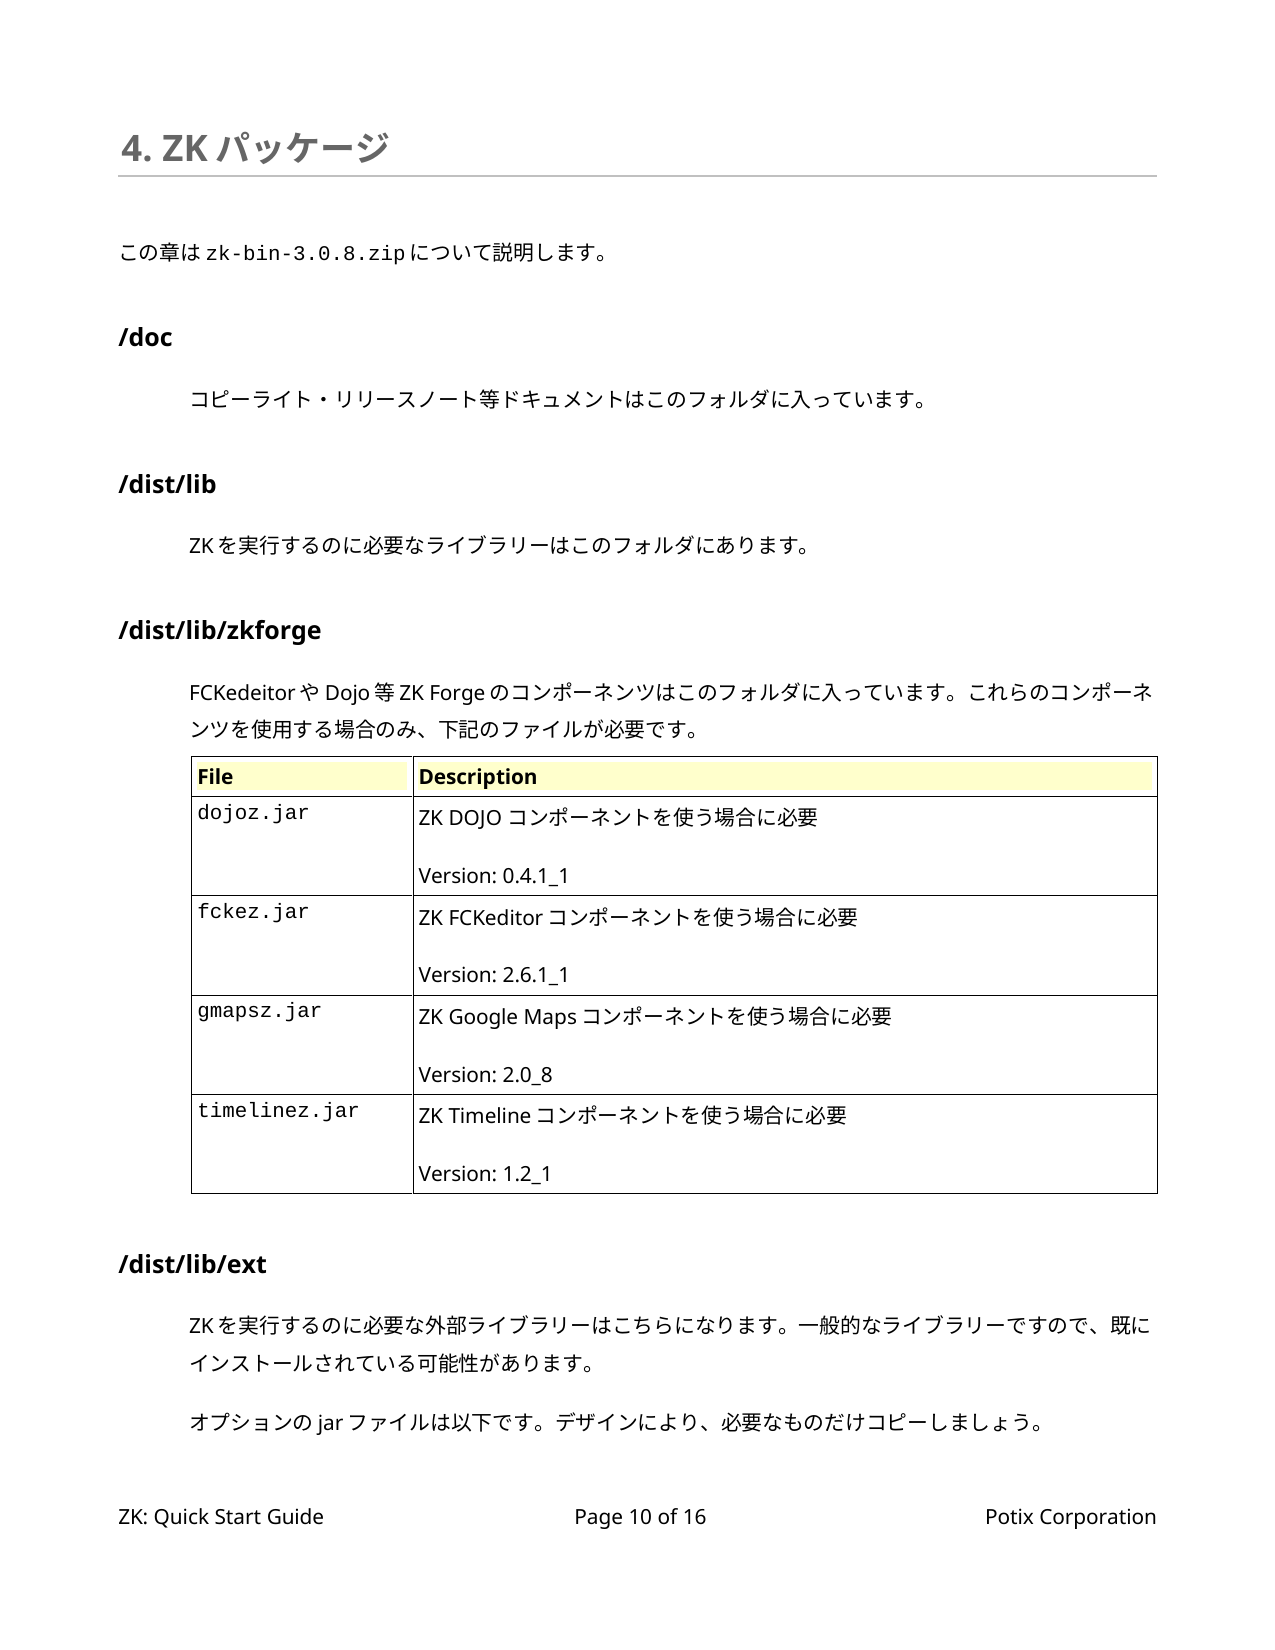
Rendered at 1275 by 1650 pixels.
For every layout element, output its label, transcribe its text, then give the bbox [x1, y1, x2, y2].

table_cell ZK Timelineコンポーネントを使う場合に必要 Version: 1.2_1 [414, 1095, 1157, 1193]
table_cell fckez.jar [192, 896, 412, 995]
table_cell ZK FCKeditorコンポーネントを使う場合に必要 Version: 2.6.1_1 [414, 896, 1157, 995]
table_header File [192, 757, 412, 796]
table_cell ZK DOJO コンポーネントを使う場合に必要 Version: 0.4.1_1 [414, 797, 1157, 895]
text オプションのjarファイルは以下です。デザインにより、必要なものだけコピーしましょう。 [189, 1407, 1157, 1437]
table_cell gmapsz.jar [192, 996, 412, 1094]
table_cell timelinez.jar [192, 1095, 412, 1193]
subtitle /dist/lib/ext [118, 1246, 1157, 1280]
text ZKを実行するのに必要な外部ライブラリーはこちらになります。一般的なライブラリーですので、既にインストールされている可能性があります。 [189, 1310, 1157, 1377]
text この章はzk-bin-3.0.8.zipについて説明します。 [118, 236, 1157, 267]
subtitle /dist/lib [118, 466, 1157, 500]
text ZKを実行するのに必要なライブラリーはこのフォルダにあります。 [189, 530, 1157, 560]
text FCKedeitorやDojo等ZK Forgeのコンポーネンツはこのフォルダに入っています。これらのコンポーネンツを使用する場合のみ、下記のファイルが必要です。 [189, 676, 1157, 744]
table_cell ZK Google Mapsコンポーネントを使う場合に必要 Version: 2.0_8 [414, 996, 1157, 1094]
text コピーライト・リリースノート等ドキュメントはこのフォルダに入っています。 [189, 383, 1157, 413]
subtitle /doc [118, 320, 1157, 354]
table_cell dojoz.jar [192, 797, 412, 895]
table_header Description [414, 757, 1157, 796]
subtitle 4. ZKパッケージ [118, 118, 1157, 175]
subtitle /dist/lib/zkforge [118, 613, 1157, 647]
